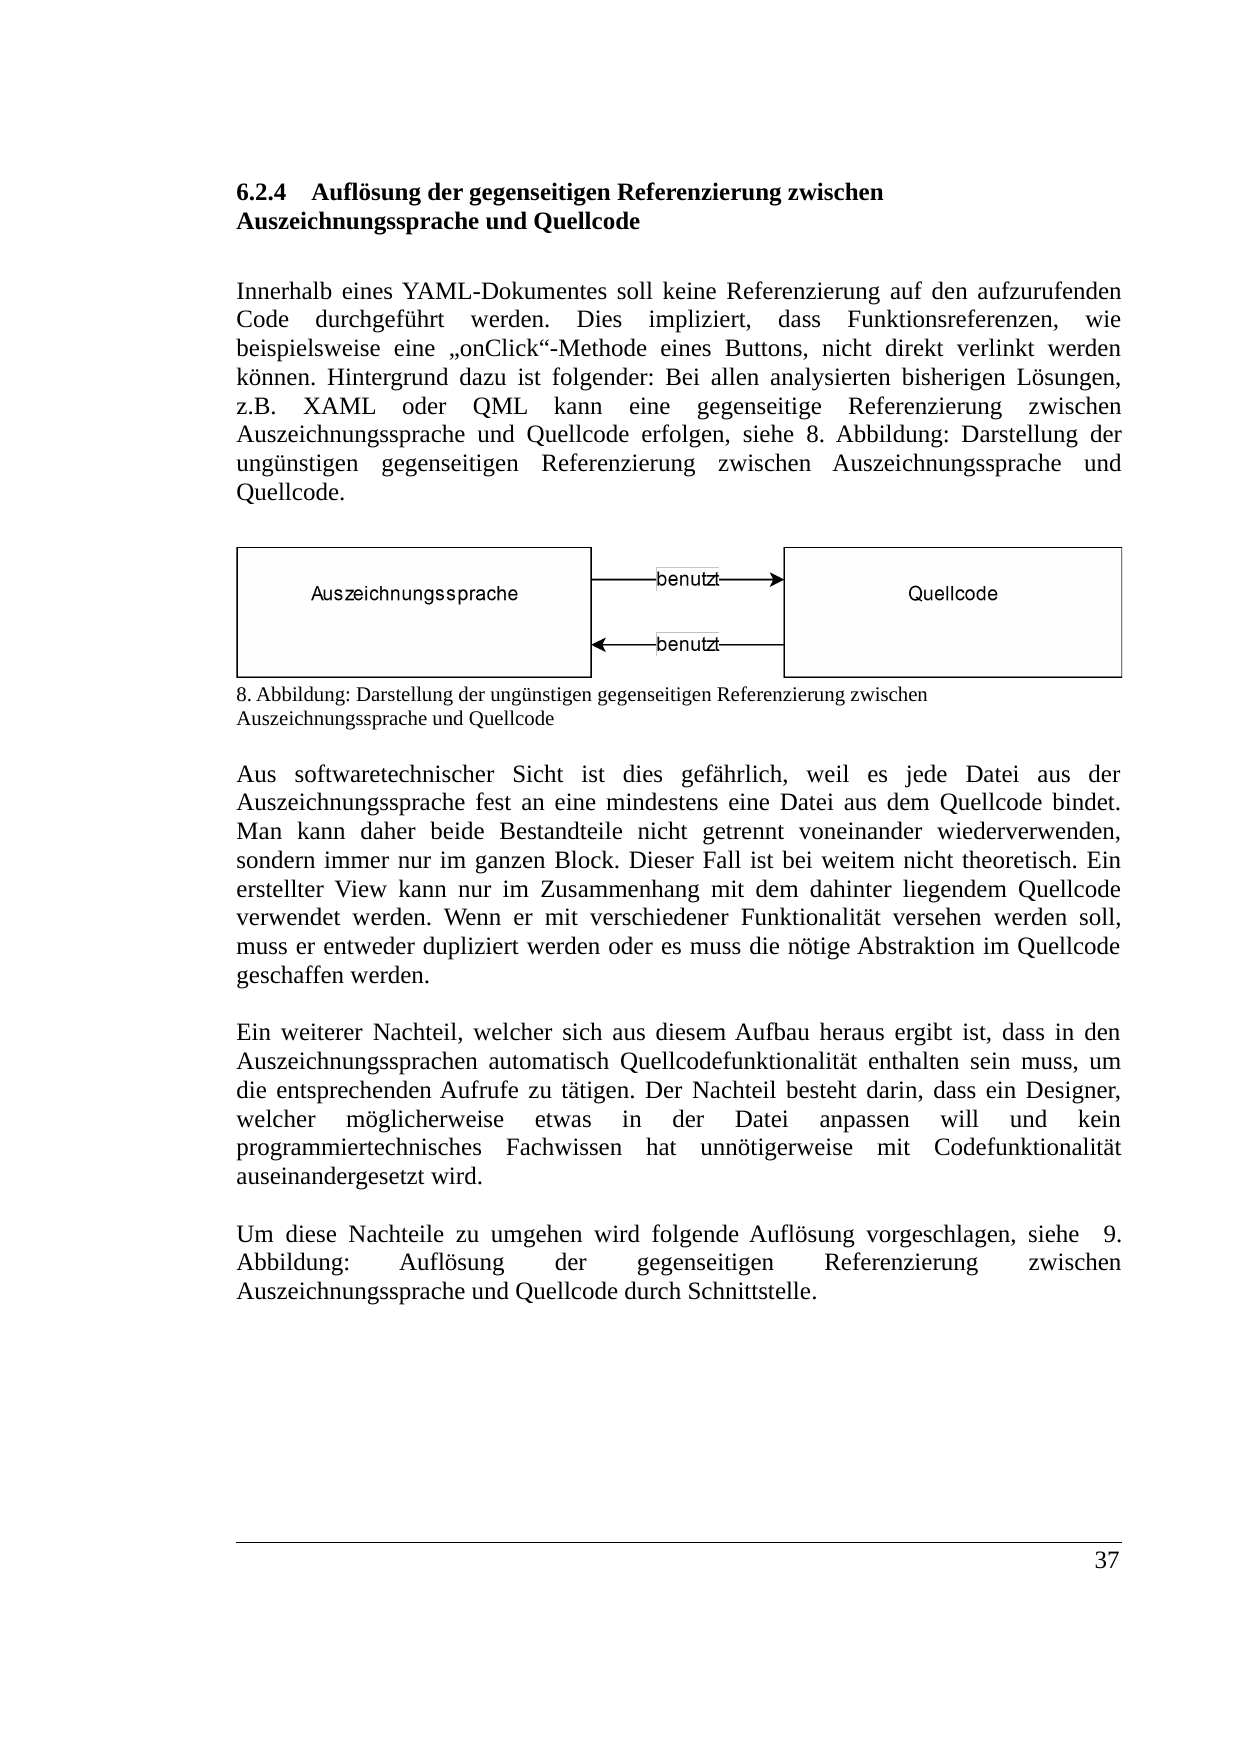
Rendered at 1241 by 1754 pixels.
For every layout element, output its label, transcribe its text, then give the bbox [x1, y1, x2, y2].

text 8. Abbildung: Darstellung der ungünstigen gegenseitigen Referenzierung zwischen Auszeichnungssprache und Quellcode [236, 678, 1122, 730]
picture [236, 547, 1123, 678]
text Ein weiterer Nachteil, welcher sich aus diesem Aufbau heraus ergibt ist, dass in den Auszeichnungssprachen automatisch Quellcodefunktionalität enthalten sein muss, um die entsprechenden Aufrufe zu tätigen. Der Nachteil besteht darin, dass ein Designer, welcher möglicherweise etwas in der Datei anpassen will und kein programmiertechnisches Fachwissen hat unnötigerweise mit Codefunktionalität auseinandergesetzt wird. [236, 1017, 1122, 1190]
text Um diese Nachteile zu umgehen wird folgende Auflösung vorgeschlagen, siehe 9. Abbildung: Auflösung der gegenseitigen Referenzierung zwischen Auszeichnungssprache und Quellcode durch Schnittstelle. [236, 1219, 1122, 1305]
text Aus softwaretechnischer Sicht ist dies gefährlich, weil es jede Datei aus der Auszeichnungssprache fest an eine mindestens eine Datei aus dem Quellcode bindet. Man kann daher beide Bestandteile nicht getrennt voneinander wiederverwenden, sondern immer nur im ganzen Block. Dieser Fall ist bei weitem nicht theoretisch. Ein erstellter View kann nur im Zusammenhang mit dem dahinter liegendem Quellcode verwendet werden. Wenn er mit verschiedener Funktionalität versehen werden soll, muss er entweder dupliziert werden oder es muss die nötige Abstraktion im Quellcode geschaffen werden. [236, 759, 1122, 989]
text Innerhalb eines YAML-Dokumentes soll keine Referenzierung auf den aufzurufenden Code durchgeführt werden. Dies impliziert, dass Funktionsreferenzen, wie beispielsweise eine „onClick“-Methode eines Buttons, nicht direkt verlinkt werden können. Hintergrund dazu ist folgender: Bei allen analysierten bisherigen Lösungen, z.B. XAML oder QML kann eine gegenseitige Referenzierung zwischen Auszeichnungssprache und Quellcode erfolgen, siehe 8. Abbildung: Darstellung der ungünstigen gegenseitigen Referenzierung zwischen Auszeichnungssprache und Quellcode. [236, 276, 1122, 506]
subtitle Auflösung der gegenseitigen Referenzierung zwischen Auszeichnungssprache und Quellcode [236, 177, 1122, 235]
